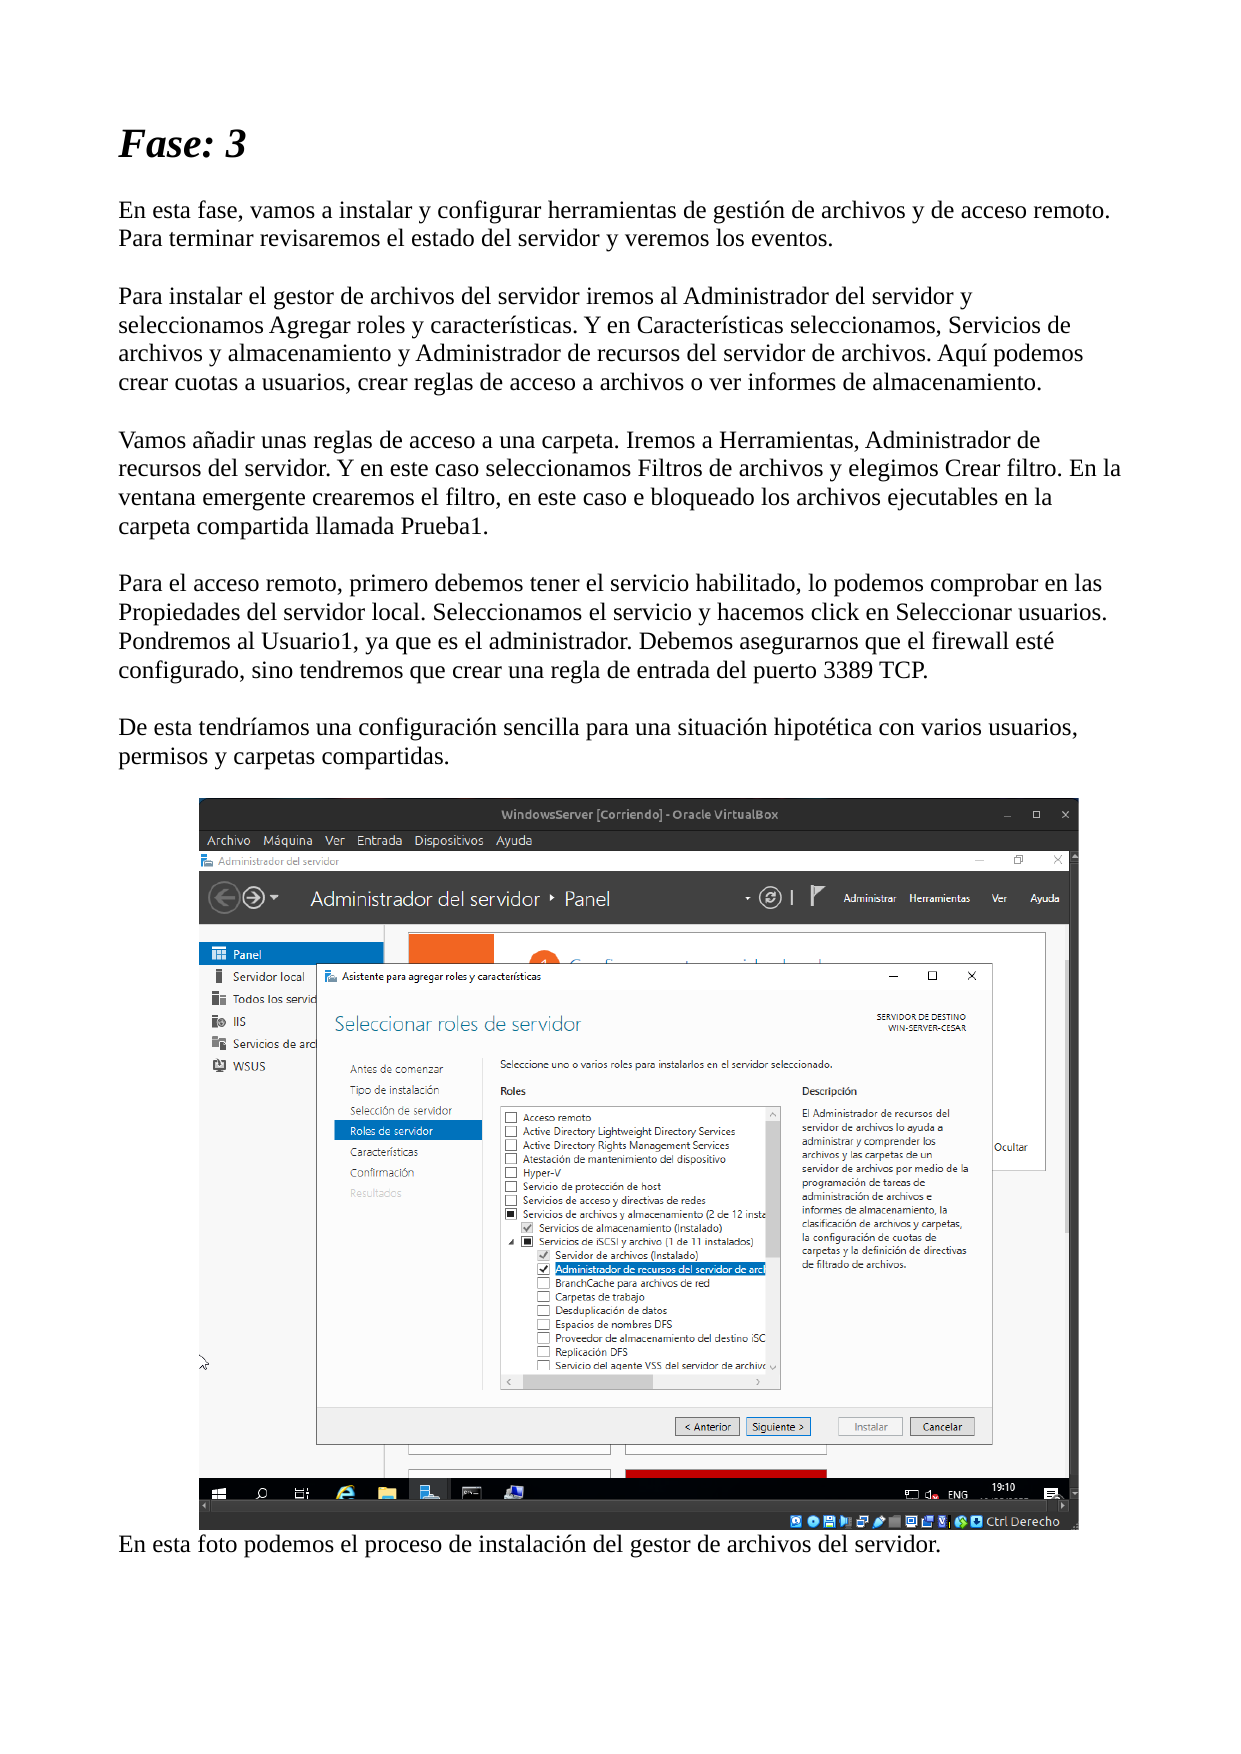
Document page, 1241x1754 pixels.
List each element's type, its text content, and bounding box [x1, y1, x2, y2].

picture [199, 798, 1079, 1530]
text Para instalar el gestor de archivos del servidor iremos al Administrador del servidor y seleccionamos Agregar roles y características. Y en Características seleccionamos, Servicios de archivos y almacenamiento y Administrador de recursos del servidor de archivos. Aquí podemos crear cuotas a usuarios, crear reglas de acceso a archivos o ver informes de almacenamiento. [118, 281, 1122, 396]
text Para el acceso remoto, primero debemos tener el servicio habilitado, lo podemos comprobar en las Propiedades del servidor local. Seleccionamos el servicio y hacemos click en Seleccionar usuarios. Pondremos al Usuario1, ya que es el administrador. Debemos asegurarnos que el firewall esté configurado, sino tendremos que crear una regla de entrada del puerto 3389 TCP. [118, 568, 1122, 683]
text En esta fase, vamos a instalar y configurar herramientas de gestión de archivos y de acceso remoto. Para terminar revisaremos el estado del servidor y veremos los eventos. [118, 195, 1122, 252]
text En esta foto podemos el proceso de instalación del gestor de archivos del servidor. [118, 1530, 1122, 1558]
text De esta tendríamos una configuración sencilla para una situación hipotética con varios usuarios, permisos y carpetas compartidas. [118, 712, 1122, 770]
text Fase: 3 [118, 118, 1122, 166]
text Vamos añadir unas reglas de acceso a una carpeta. Iremos a Herramientas, Administrador de recursos del servidor. Y en este caso seleccionamos Filtros de archivos y elegimos Crear filtro. En la ventana emergente crearemos el filtro, en este caso e bloqueado los archivos ejecutables en la carpeta compartida llamada Prueba1. [118, 425, 1122, 540]
